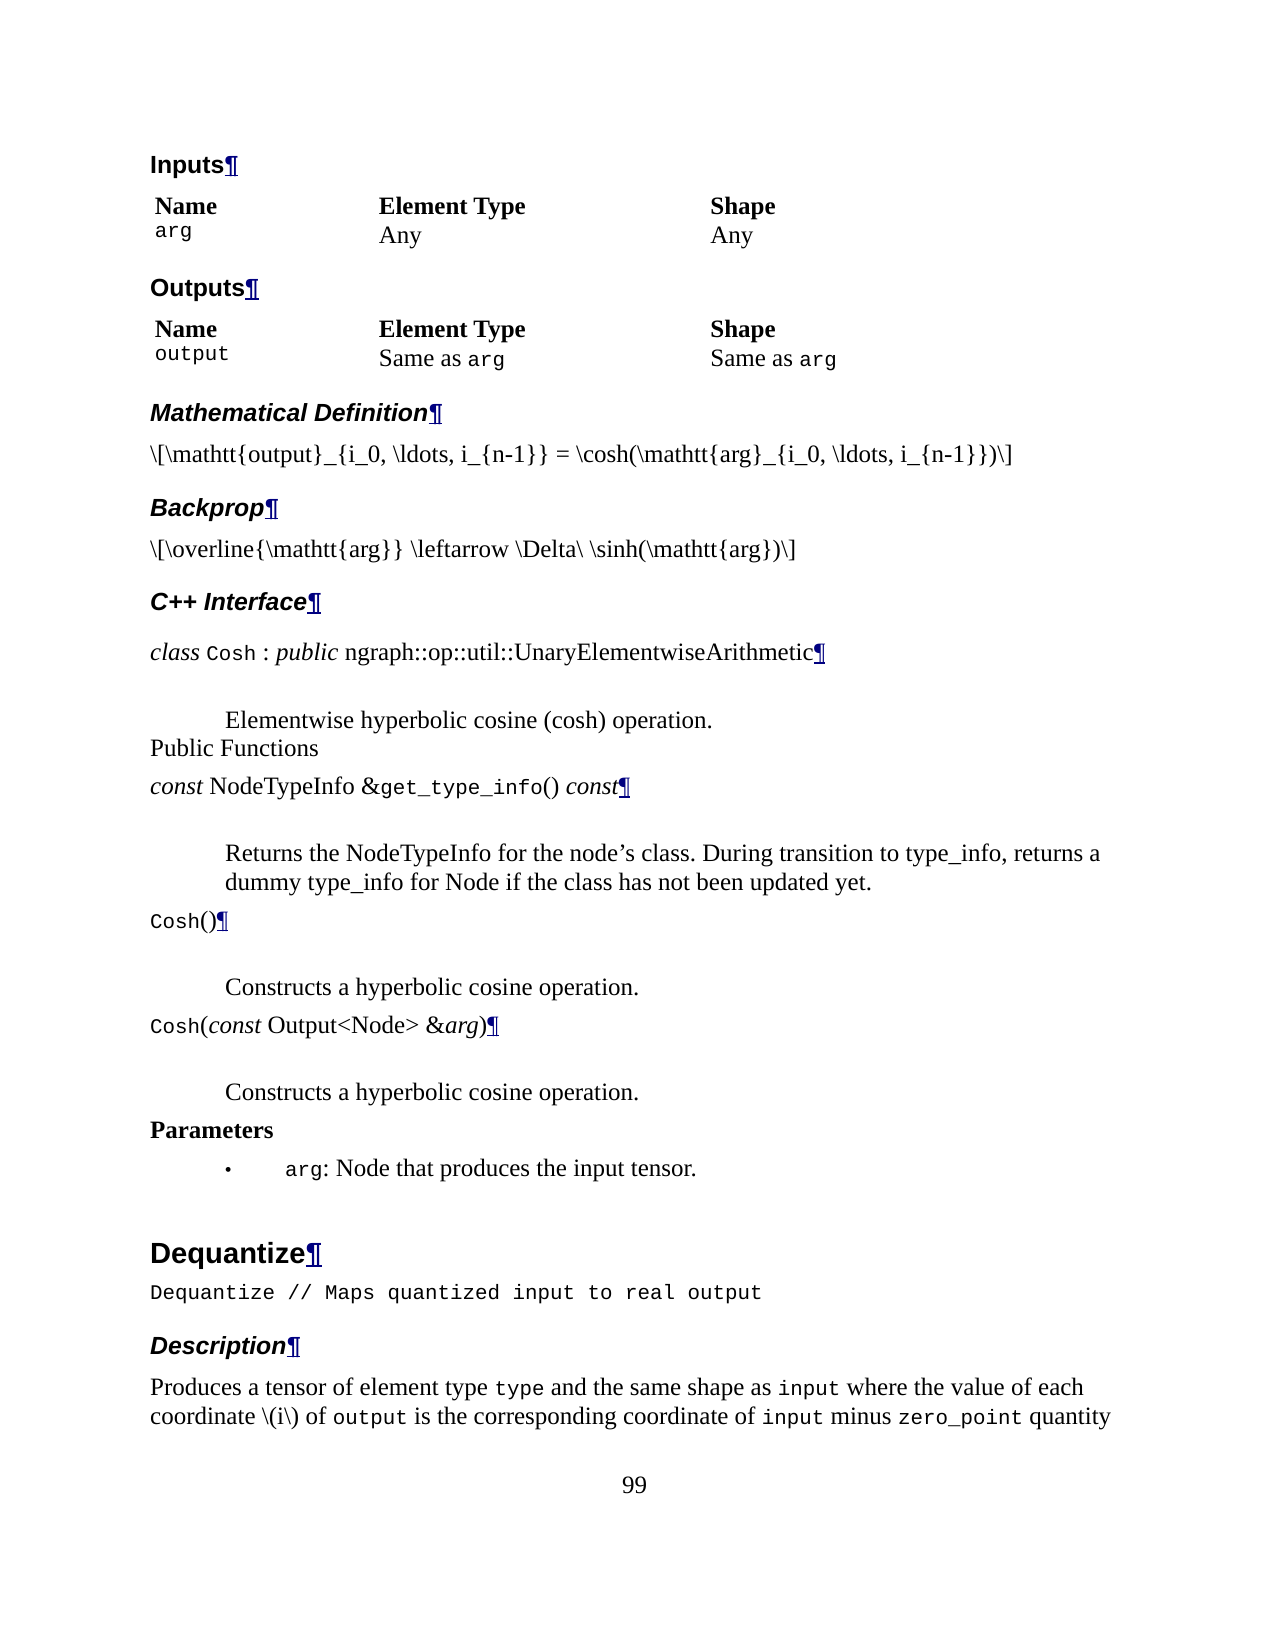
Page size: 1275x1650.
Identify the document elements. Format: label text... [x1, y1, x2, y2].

table_cell Any [706, 220, 1125, 248]
table_cell output [150, 343, 374, 373]
text const NodeTypeInfo &get_type_info() const¶ [150, 771, 1125, 829]
table_header Name [150, 191, 374, 220]
subtitle Dequantize¶ [150, 1236, 1125, 1269]
text \[\mathtt{output}_{i_0, \ldots, i_{n-1}} = \cosh(\mathtt{arg}_{i_0, \ldots, i_{n-1}})\] [150, 439, 1125, 468]
table_header Element Type [374, 191, 706, 220]
text Constructs a hyperbolic cosine operation. [225, 1077, 1125, 1106]
subtitle Description¶ [150, 1331, 1125, 1359]
table_header Element Type [374, 315, 706, 343]
table_header Name [150, 315, 374, 343]
subtitle Backprop¶ [150, 493, 1125, 521]
subtitle Mathematical Definition¶ [150, 398, 1125, 426]
text Cosh(const Output<Node> &arg)¶ [150, 1010, 1125, 1068]
table_header Shape [706, 191, 1125, 220]
text \[\overline{\mathtt{arg}} \leftarrow \Delta\ \sinh(\mathtt{arg})\] [150, 534, 1125, 562]
text Produces a tensor of element type type and the same shape as input where the value of each coordinate \(i\) of output is the corresponding coordinate of input minus zero_point quantity [150, 1372, 1125, 1431]
table_cell Same as arg [706, 343, 1125, 373]
table_cell Any [374, 220, 706, 248]
list arg: Node that produces the input tensor. [225, 1153, 1125, 1182]
text Elementwise hyperbolic cosine (cosh) operation. [225, 705, 1125, 733]
text Cosh()¶ [150, 905, 1125, 963]
table_header Shape [706, 315, 1125, 343]
table_cell Same as arg [374, 343, 706, 373]
subtitle Outputs¶ [150, 273, 1125, 302]
text class Cosh : public ngraph::op::util::UnaryElementwiseArithmetic¶ [150, 637, 1125, 696]
text Parameters [150, 1115, 1125, 1144]
subtitle C++ Interface¶ [150, 587, 1125, 616]
table_cell arg [150, 220, 374, 248]
text Returns the NodeTypeInfo for the node’s class. During transition to type_info, returns a dummy type_info for Node if the class has not been updated yet. [225, 838, 1125, 896]
text Dequantize // Maps quantized input to real output [150, 1282, 1125, 1306]
text Public Functions [150, 733, 1125, 762]
subtitle Inputs¶ [150, 150, 1125, 178]
text Constructs a hyperbolic cosine operation. [225, 972, 1125, 1001]
